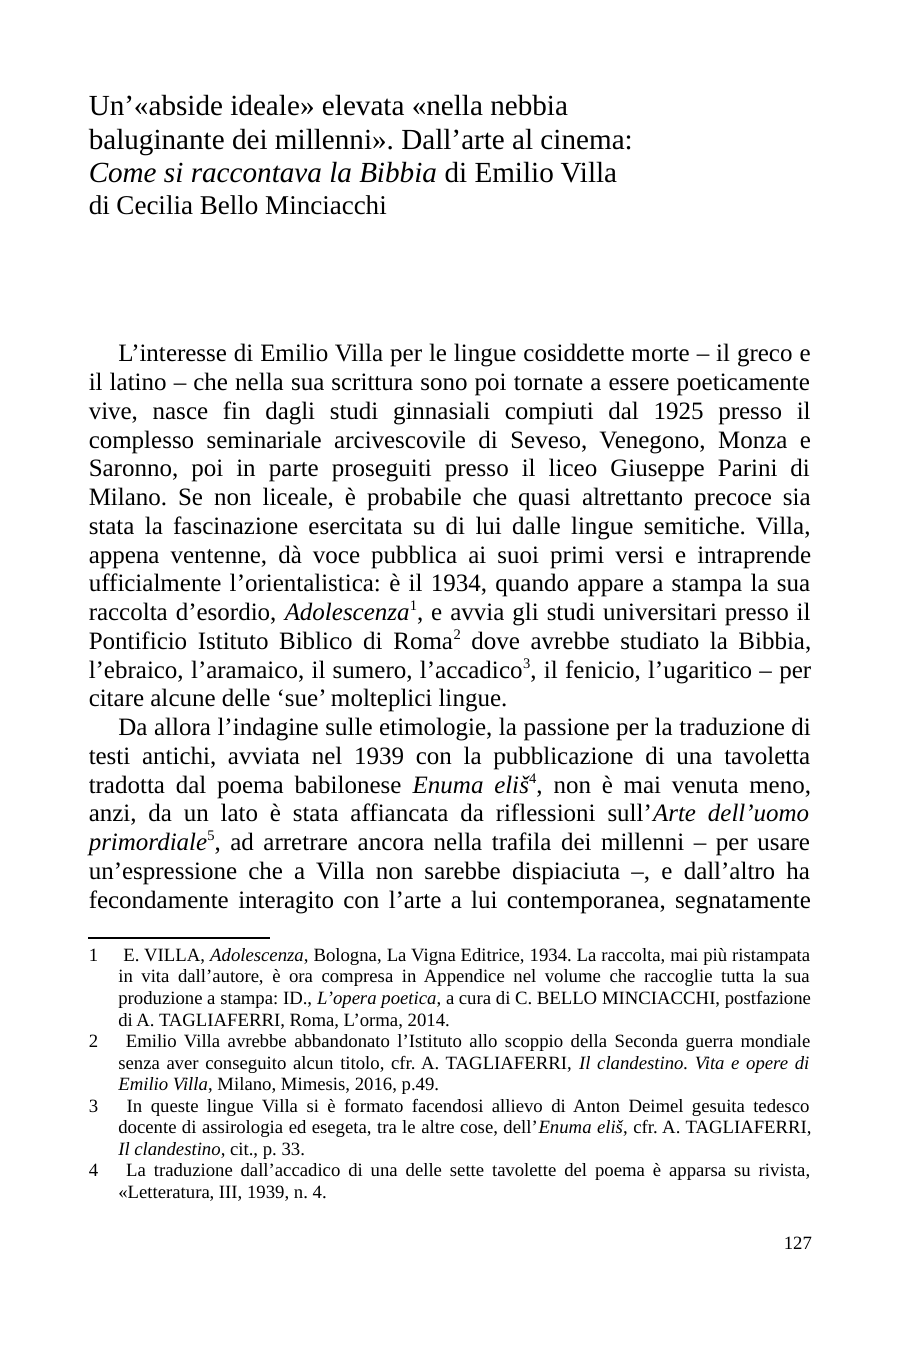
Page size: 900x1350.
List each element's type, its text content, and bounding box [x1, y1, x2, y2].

text Emilio Villa avrebbe abbandonato l’Istituto allo scoppio della Seconda guerra mondiale senza aver conseguito alcun titolo, cfr. A. TAGLIAFERRI, Il clandestino. Vita e opere di Emilio Villa, Milano, Mimesis, 2016, p.49. [88, 1030, 811, 1095]
text La traduzione dall’accadico di una delle sette tavolette del poema è apparsa su rivista, «Letteratura, III, 1939, n. 4. [88, 1159, 811, 1202]
text L’interesse di Emilio Villa per le lingue cosiddette morte – il greco e il latino – che nella sua scrittura sono poi tornate a essere poeticamente vive, nasce fin dagli studi ginnasiali compiuti dal 1925 presso il complesso seminariale arcivescovile di Seveso, Venegono, Monza e Saronno, poi in parte proseguiti presso il liceo Giuseppe Parini di Milano. Se non liceale, è probabile che quasi altrettanto precoce sia stata la fascinazione esercitata su di lui dalle lingue semitiche. Villa, appena ventenne, dà voce pubblica ai suoi primi versi e intraprende ufficialmente l’orientalistica: è il 1934, quando appare a stampa la sua raccolta d’esordio, Adolescenza, e avvia gli studi universitari presso il Pontificio Istituto Biblico di Roma dove avrebbe studiato la Bibbia, l’ebraico, l’aramaico, il sumero, l’accadico, il fenicio, l’ugaritico – per citare alcune delle ‘sue’ molteplici lingue. [88, 338, 811, 712]
text E. VILLA, Adolescenza, Bologna, La Vigna Editrice, 1934. La raccolta, mai più ristampata in vita dall’autore, è ora compresa in Appendice nel volume che raccoglie tutta la sua produzione a stampa: ID., L’opera poetica, a cura di C. BELLO MINCIACCHI, postfazione di A. TAGLIAFERRI, Roma, L’orma, 2014. [88, 944, 811, 1030]
text Da allora l’indagine sulle etimologie, la passione per la traduzione di testi antichi, avviata nel 1939 con la pubblicazione di una tavoletta tradotta dal poema babilonese Enuma eliš, non è mai venuta meno, anzi, da un lato è stata affiancata da riflessioni sull’Arte dell’uomo primordiale, ad arretrare ancora nella trafila dei millenni – per usare un’espressione che a Villa non sarebbe dispiaciuta –, e dall’altro ha fecondamente interagito con l’arte a lui contemporanea, segnatamente [88, 712, 811, 913]
subtitle Un’«abside ideale» elevata «nella nebbia baluginante dei millenni». Dall’arte al cinema: Come si raccontava la Bibbia di Emilio Villa di Cecilia Bello Minciacchi [88, 88, 811, 220]
text In queste lingue Villa si è formato facendosi allievo di Anton Deimel gesuita tedesco docente di assirologia ed esegeta, tra le altre cose, dell’Enuma eliš, cfr. A. TAGLIAFERRI, Il clandestino, cit., p. 33. [88, 1095, 811, 1159]
